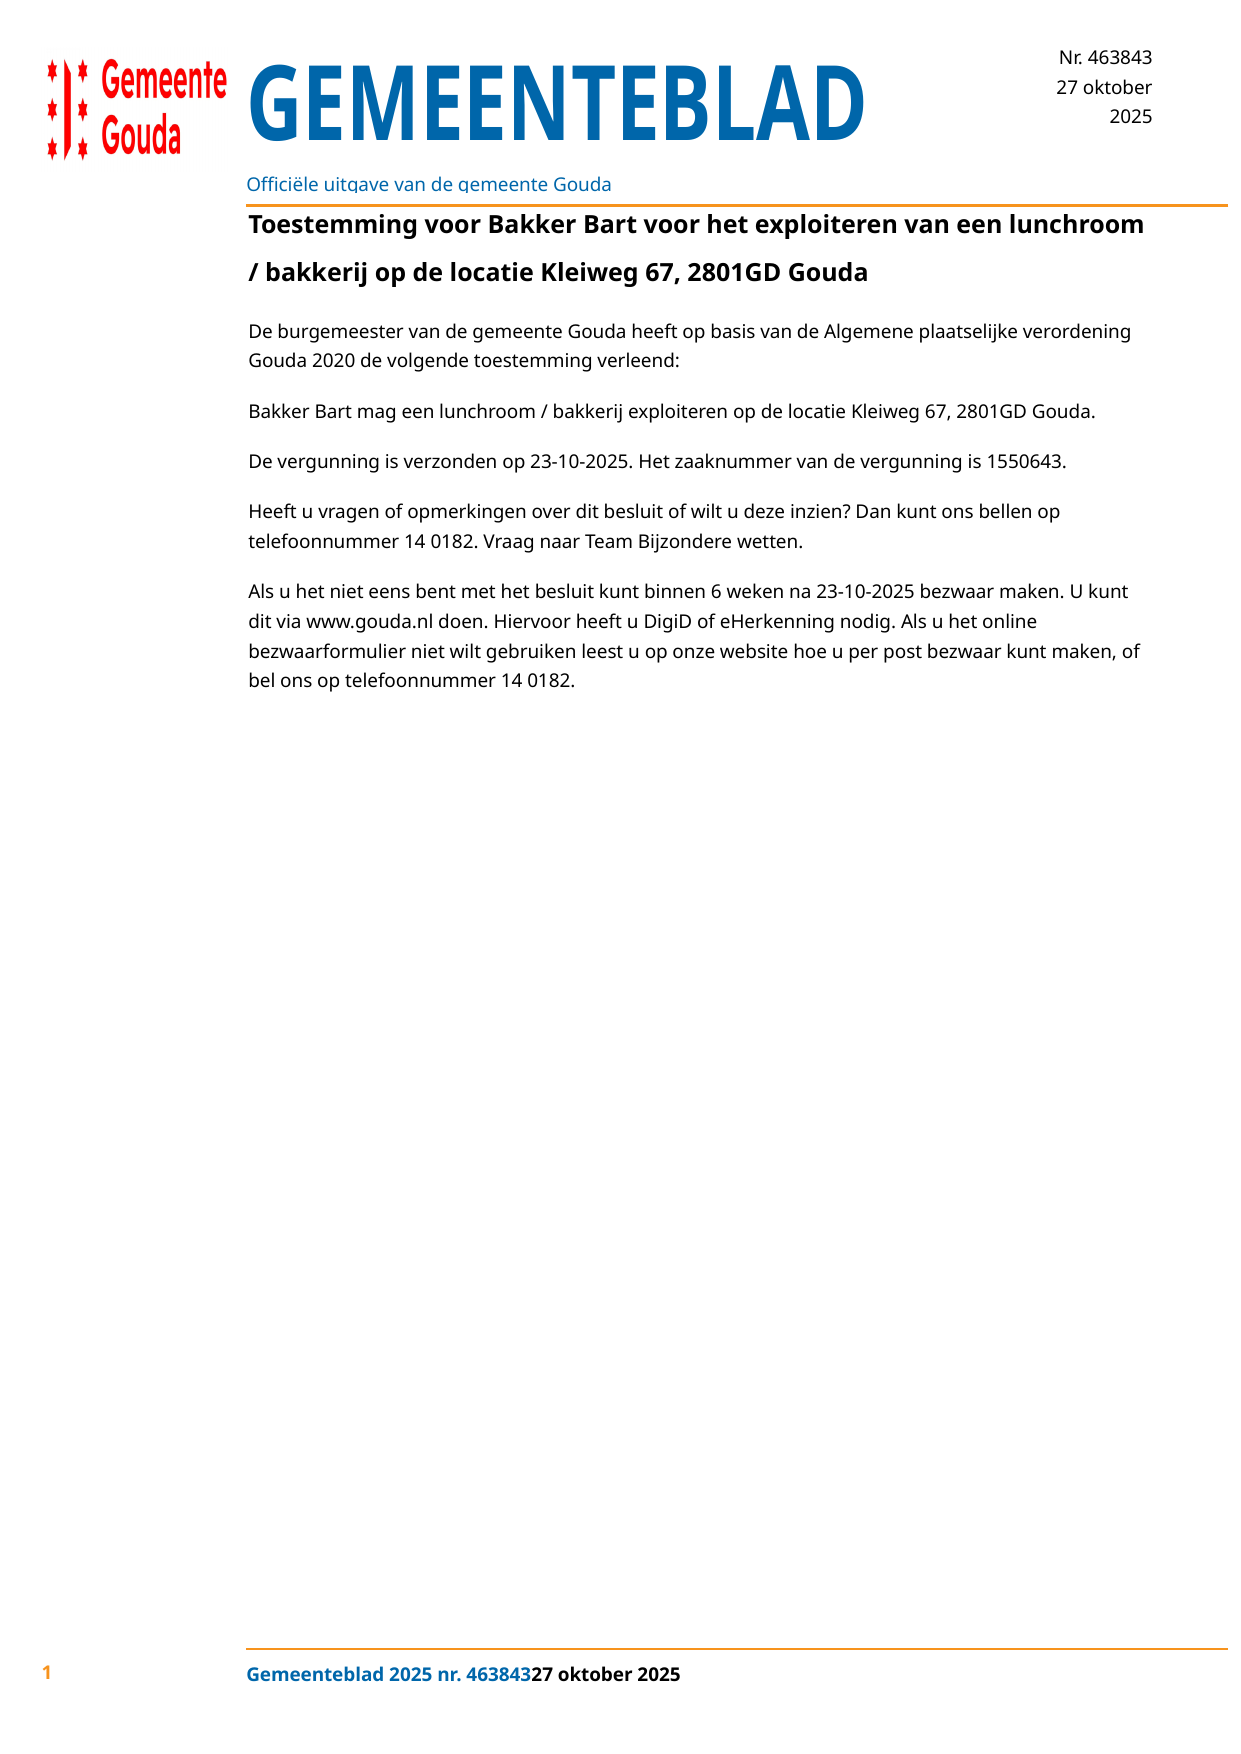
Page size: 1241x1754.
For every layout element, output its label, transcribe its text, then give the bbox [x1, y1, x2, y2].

text De burgemeester van de gemeente Gouda heeft op basis van de Algemene plaatselijke verordening Gouda 2020 de volgende toestemming verleend: [248, 318, 1152, 373]
text Als u het niet eens bent met het besluit kunt binnen 6 weken na 23-10-2025 bezwaar maken. U kunt dit via www.gouda.nl doen. Hiervoor heeft u DigiD of eHerkenning nodig. Als u het online bezwaarformulier niet wilt gebruiken leest u op onze website hoe u per post bezwaar kunt maken, of bel ons op telefoonnummer 14 0182. [248, 579, 1152, 693]
picture [41, 47, 231, 172]
text Heeft u vragen of opmerkingen over dit besluit of wilt u deze inzien? Dan kunt ons bellen op telefoonnummer 14 0182. Vraag naar Team Bijzondere wetten. [248, 499, 1152, 554]
text Bakker Bart mag een lunchroom / bakkerij exploiteren op de locatie Kleiweg 67, 2801GD Gouda. [248, 398, 1152, 424]
text De vergunning is verzonden op 23-10-2025. Het zaaknummer van de vergunning is 1550643. [248, 448, 1152, 474]
text Toestemming voor Bakker Bart voor het exploiteren van een lunchroom / bakkerij op de locatie Kleiweg 67, 2801GD Gouda [248, 207, 1152, 288]
